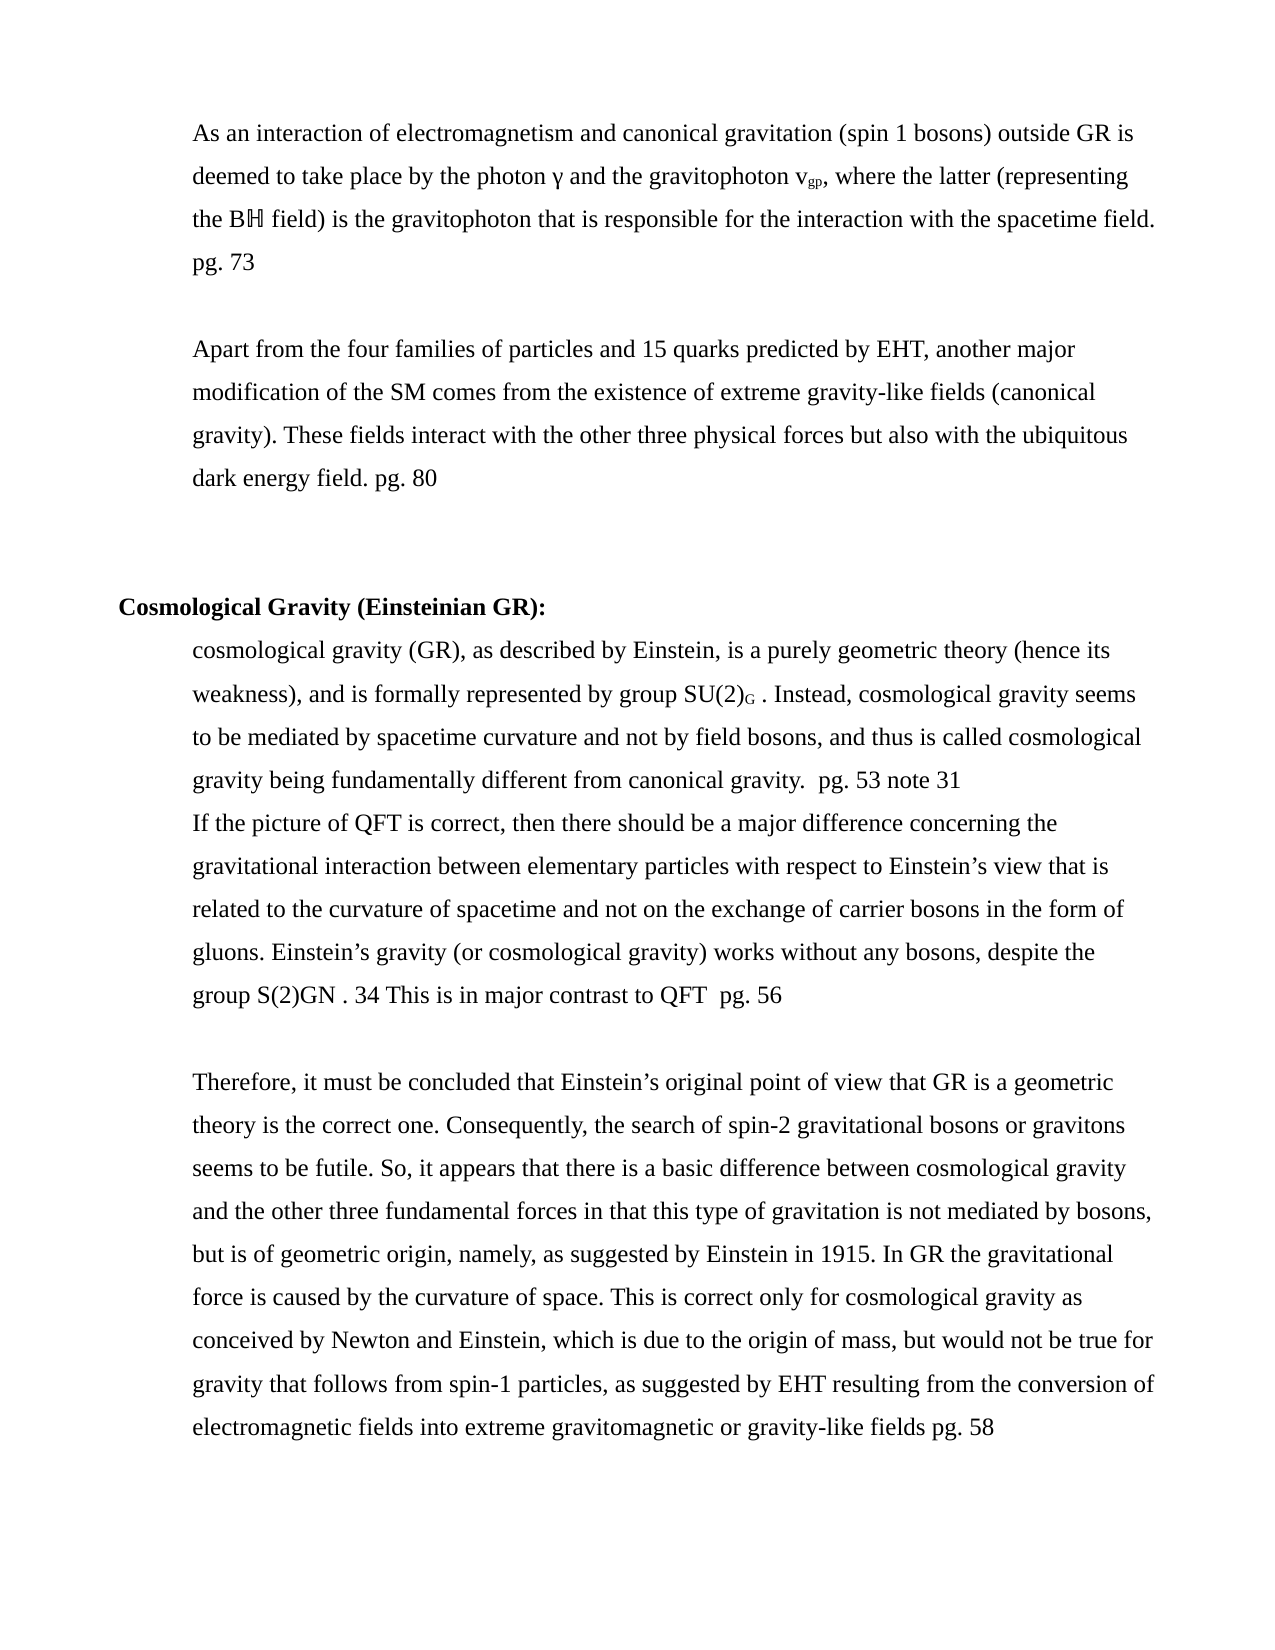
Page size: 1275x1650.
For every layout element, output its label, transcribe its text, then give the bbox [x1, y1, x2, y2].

text If the picture of QFT is correct, then there should be a major difference concerning the gravitational interaction between elementary particles with respect to Einstein’s view that is related to the curvature of spacetime and not on the exchange of carrier bosons in the form of gluons. Einstein’s gravity (or cosmological gravity) works without any bosons, despite the group S(2)GN . 34 This is in major contrast to QFT pg. 56 [192, 808, 1157, 1009]
text Cosmological Gravity (Einsteinian GR): [118, 592, 1157, 621]
text As an interaction of electromagnetism and canonical gravitation (spin 1 bosons) outside GR is deemed to take place by the photon γ and the gravitophoton vgp, where the latter (representing the Bℍ field) is the gravitophoton that is responsible for the interaction with the spacetime field. pg. 73 [192, 118, 1157, 276]
text cosmological gravity (GR), as described by Einstein, is a purely geometric theory (hence its weakness), and is formally represented by group SU(2)G . Instead, cosmological gravity seems to be mediated by spacetime curvature and not by field bosons, and thus is called cosmological gravity being fundamentally different from canonical gravity. pg. 53 note 31 [192, 636, 1157, 794]
text Apart from the four families of particles and 15 quarks predicted by EHT, another major modification of the SM comes from the existence of extreme gravity-like fields (canonical gravity). These fields interact with the other three physical forces but also with the ubiquitous dark energy field. pg. 80 [192, 334, 1157, 492]
text Therefore, it must be concluded that Einstein’s original point of view that GR is a geometric theory is the correct one. Consequently, the search of spin-2 gravitational bosons or gravitons seems to be futile. So, it appears that there is a basic difference between cosmological gravity and the other three fundamental forces in that this type of gravitation is not mediated by bosons, but is of geometric origin, namely, as suggested by Einstein in 1915. In GR the gravitational force is caused by the curvature of space. This is correct only for cosmological gravity as conceived by Newton and Einstein, which is due to the origin of mass, but would not be true for gravity that follows from spin-1 particles, as suggested by EHT resulting from the conversion of electromagnetic fields into extreme gravitomagnetic or gravity-like fields pg. 58 [192, 1067, 1157, 1441]
